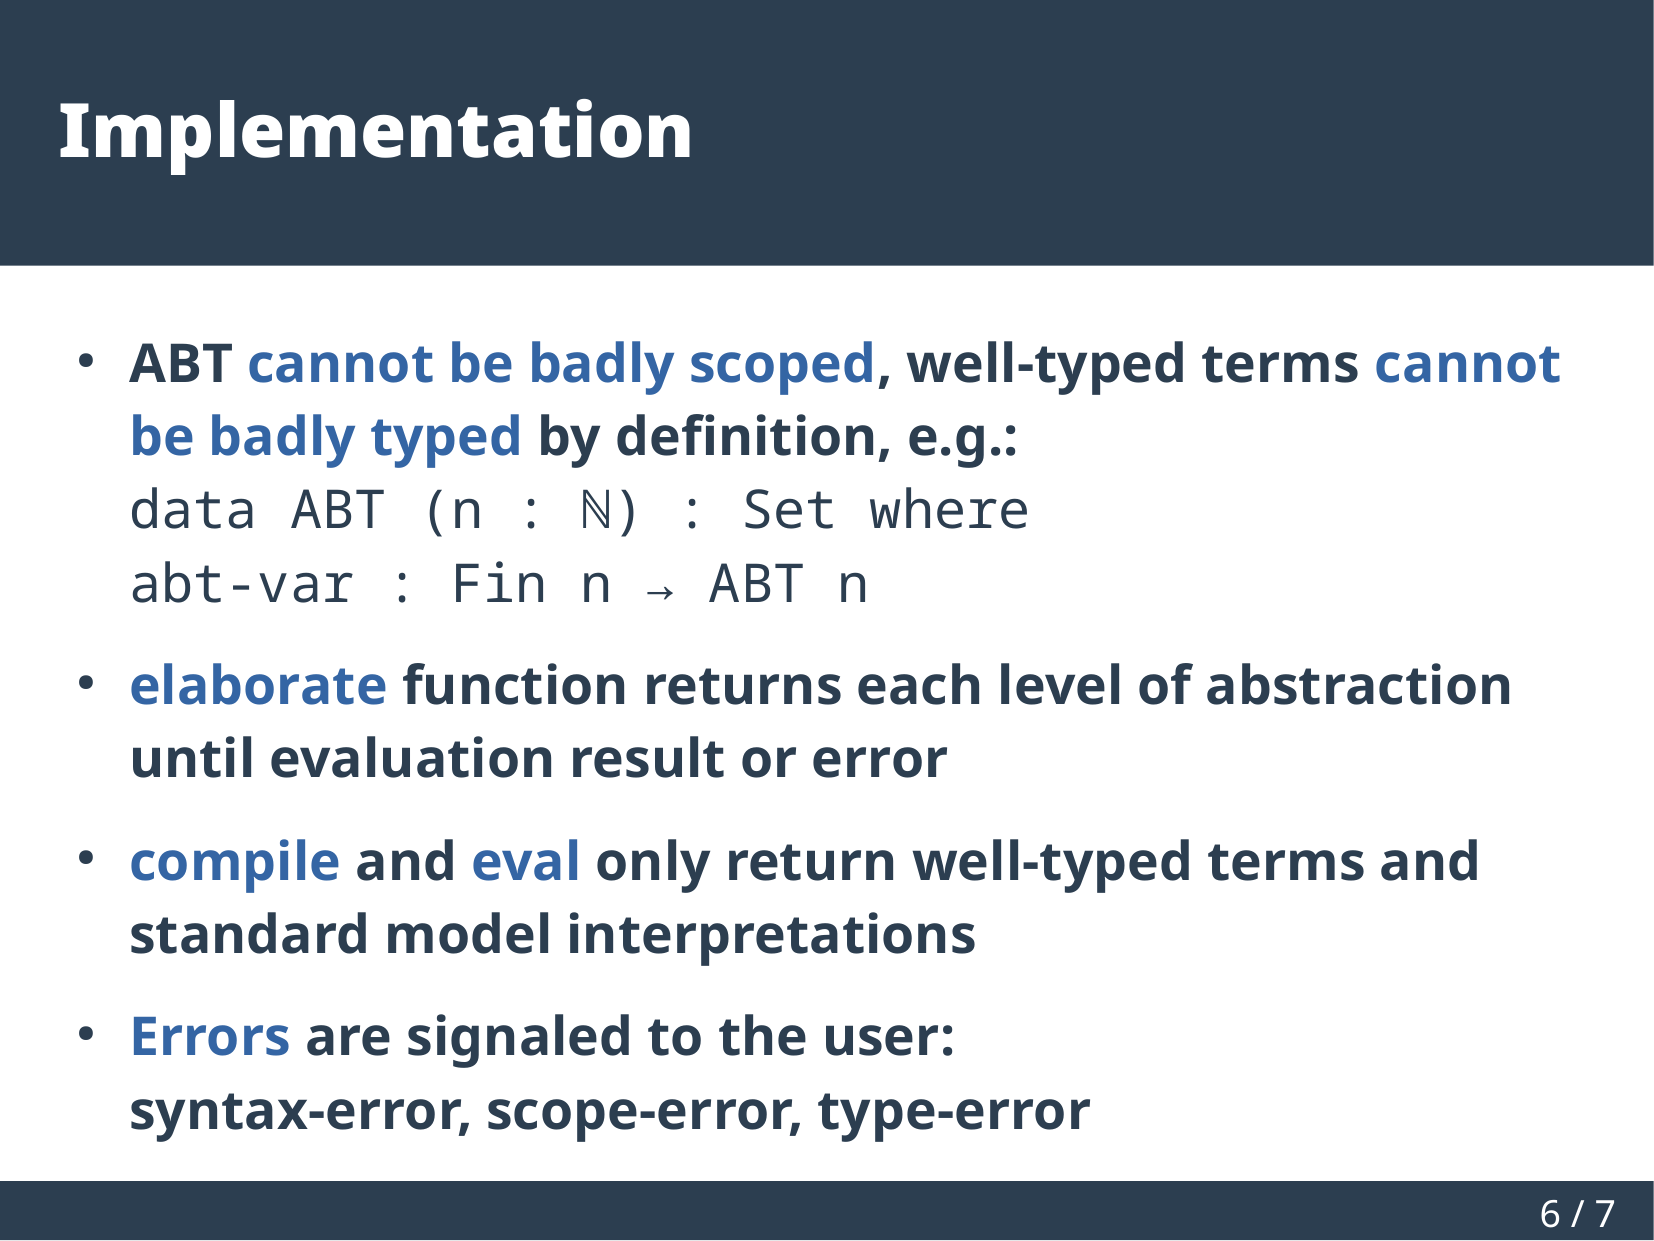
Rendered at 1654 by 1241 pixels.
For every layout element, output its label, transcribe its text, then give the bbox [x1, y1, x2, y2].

title Implementation [59, 49, 1595, 207]
list ABT cannot be badly scoped, well-typed terms cannot be badly typed by definition, e.g.: data ABT (n : ℕ) : Set where abt-var : Fin n → ABT n elaborate function returns each level of abstraction until evaluation result or error compile and eval only return well-typed terms and standard model interpretations Errors are signaled to the user: syntax-error, scope-error, type-error [59, 324, 1595, 1152]
